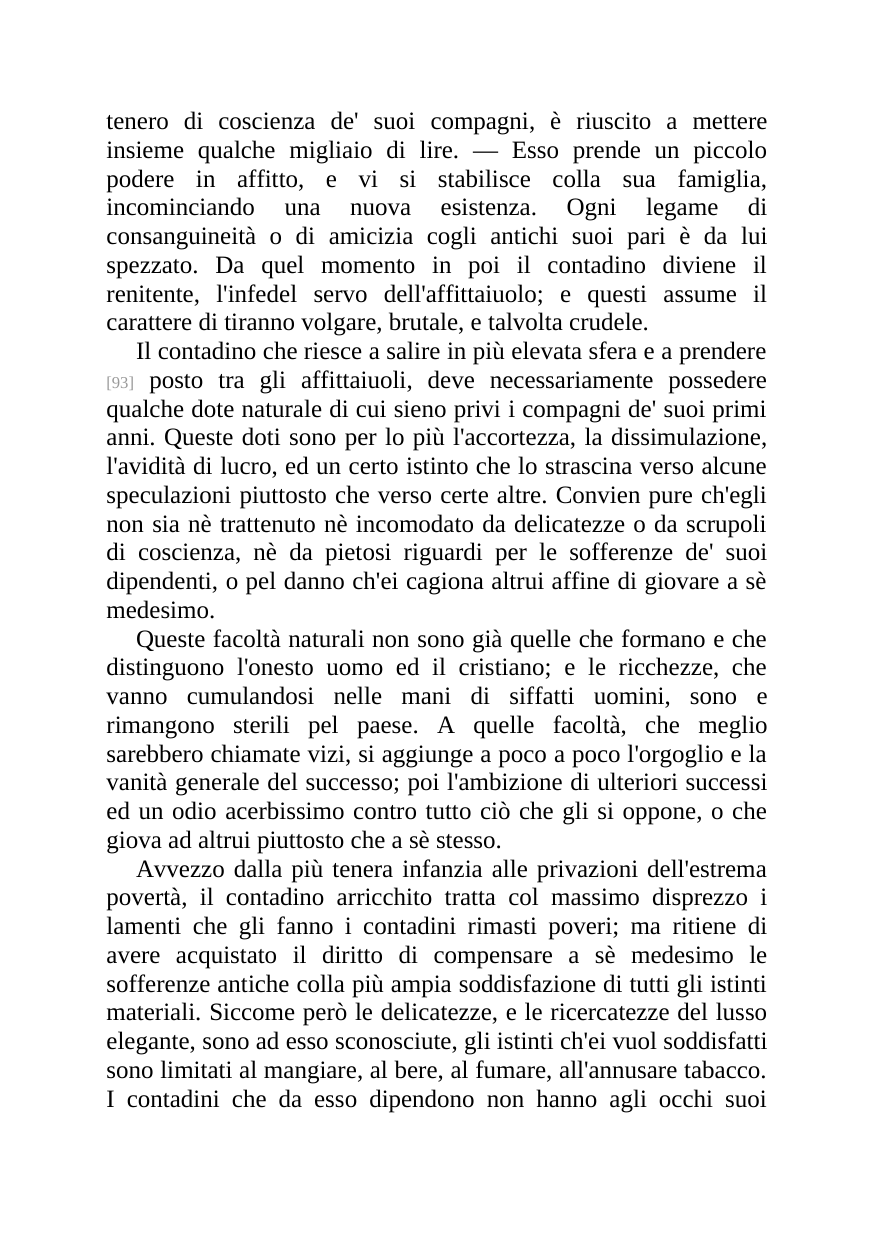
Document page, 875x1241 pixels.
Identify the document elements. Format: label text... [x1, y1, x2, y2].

text Avvezzo dalla più tenera infanzia alle privazioni dell'estrema povertà, il contadino arricchito tratta col massimo disprezzo i lamenti che gli fanno i contadini rimasti poveri; ma ritiene di avere acquistato il diritto di compensare a sè medesimo le sofferenze antiche colla più ampia soddisfazione di tutti gli istinti materiali. Siccome però le delicatezze, e le ricercatezze del lusso elegante, sono ad esso sconosciute, gli istinti ch'ei vuol soddisfatti sono limitati al mangiare, al bere, al fumare, all'annusare tabacco. I contadini che da esso dipendono non hanno agli occhi suoi [106, 854, 768, 1112]
text tenero di coscienza de' suoi compagni, è riuscito a mettere insieme qualche migliaio di lire. — Esso prende un piccolo podere in affitto, e vi si stabilisce colla sua famiglia, incominciando una nuova esistenza. Ogni legame di consanguineità o di amicizia cogli antichi suoi pari è da lui spezzato. Da quel momento in poi il contadino diviene il renitente, l'infedel servo dell'affittaiuolo; e questi assume il carattere di tiranno volgare, brutale, e talvolta crudele. [106, 106, 768, 336]
text Il contadino che riesce a salire in più elevata sfera e a prendere [93] posto tra gli affittaiuoli, deve necessariamente possedere qualche dote naturale di cui sieno privi i compagni de' suoi primi anni. Queste doti sono per lo più l'accortezza, la dissimulazione, l'avidità di lucro, ed un certo istinto che lo strascina verso alcune speculazioni piuttosto che verso certe altre. Convien pure ch'egli non sia nè trattenuto nè incomodato da delicatezze o da scrupoli di coscienza, nè da pietosi riguardi per le sofferenze de' suoi dipendenti, o pel danno ch'ei cagiona altrui affine di giovare a sè medesimo. [106, 336, 768, 624]
text Queste facoltà naturali non sono già quelle che formano e che distinguono l'onesto uomo ed il cristiano; e le ricchezze, che vanno cumulandosi nelle mani di siffatti uomini, sono e rimangono sterili pel paese. A quelle facoltà, che meglio sarebbero chiamate vizi, si aggiunge a poco a poco l'orgoglio e la vanità generale del successo; poi l'ambizione di ulteriori successi ed un odio acerbissimo contro tutto ciò che gli si oppone, o che giova ad altrui piuttosto che a sè stesso. [106, 624, 768, 854]
